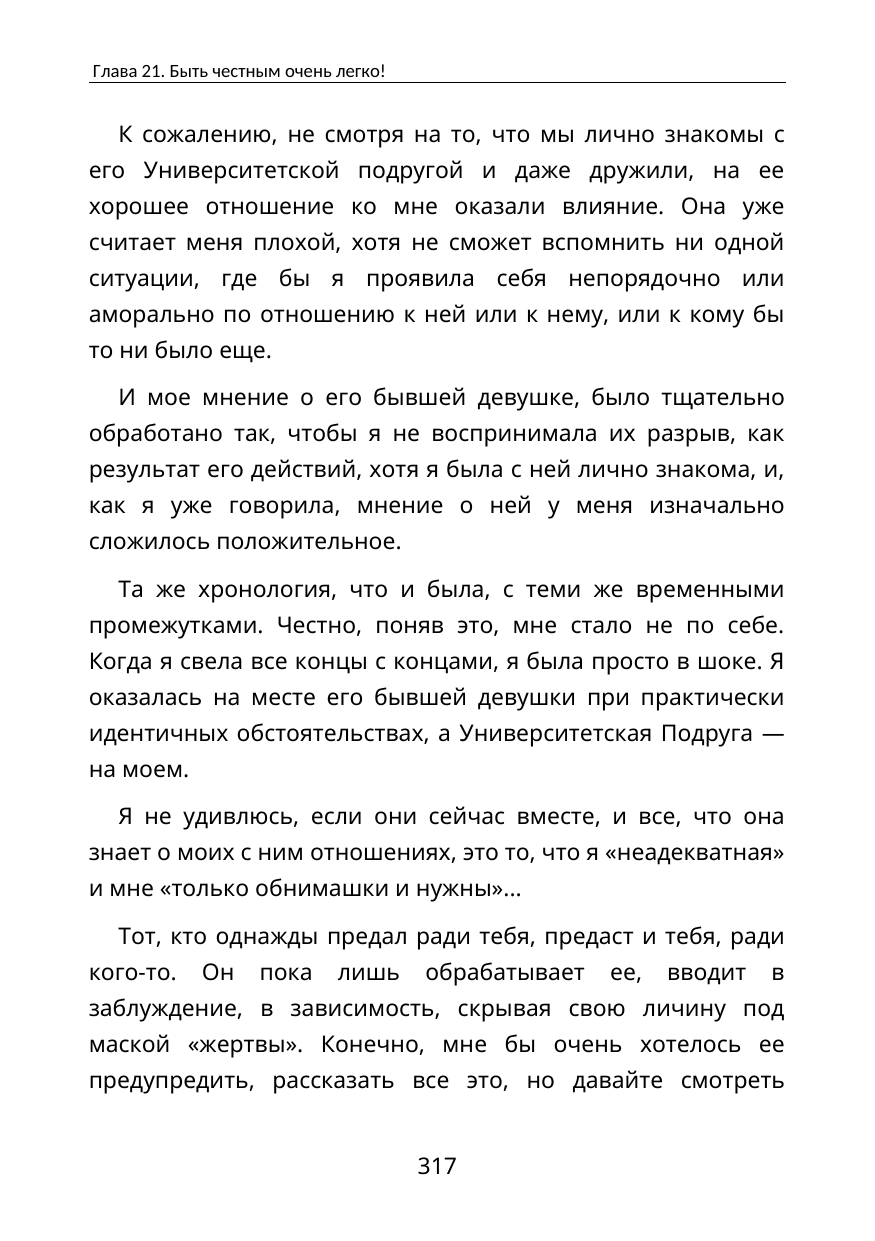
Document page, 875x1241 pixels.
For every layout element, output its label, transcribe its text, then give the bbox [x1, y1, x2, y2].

text И мое мнение о его бывшей девушке, было тщательно обработано так, чтобы я не воспринимала их разрыв, как результат его действий, хотя я была с ней лично знакома, и, как я уже говорила, мнение о ней у меня изначально сложилось положительное. [88, 381, 786, 556]
text Та же хронология, что и была, с теми же временными промежутками. Честно, поняв это, мне стало не по себе. Когда я свела все концы с концами, я была просто в шоке. Я оказалась на месте его бывшей девушки при практически идентичных обстоятельствах, а Университетская Подруга — на моем. [88, 573, 786, 784]
text Я не удивлюсь, если они сейчас вместе, и все, что она знает о моих с ним отношениях, это то, что я «неадекватная» и мне «только обнимашки и нужны»... [88, 800, 786, 903]
text К сожалению, не смотря на то, что мы лично знакомы с его Университетской подругой и даже дружили, на ее хорошее отношение ко мне оказали влияние. Она уже считает меня плохой, хотя не сможет вспомнить ни одной ситуации, где бы я проявила себя непорядочно или аморально по отношению к ней или к нему, или к кому бы то ни было еще. [88, 118, 786, 365]
text Тот, кто однажды предал ради тебя, предаст и тебя, ради кого-то. Он пока лишь обрабатывает ее, вводит в заблуждение, в зависимость, скрывая свою личину под маской «жертвы». Конечно, мне бы очень хотелось ее предупредить, рассказать все это, но давайте смотреть [88, 920, 786, 1095]
